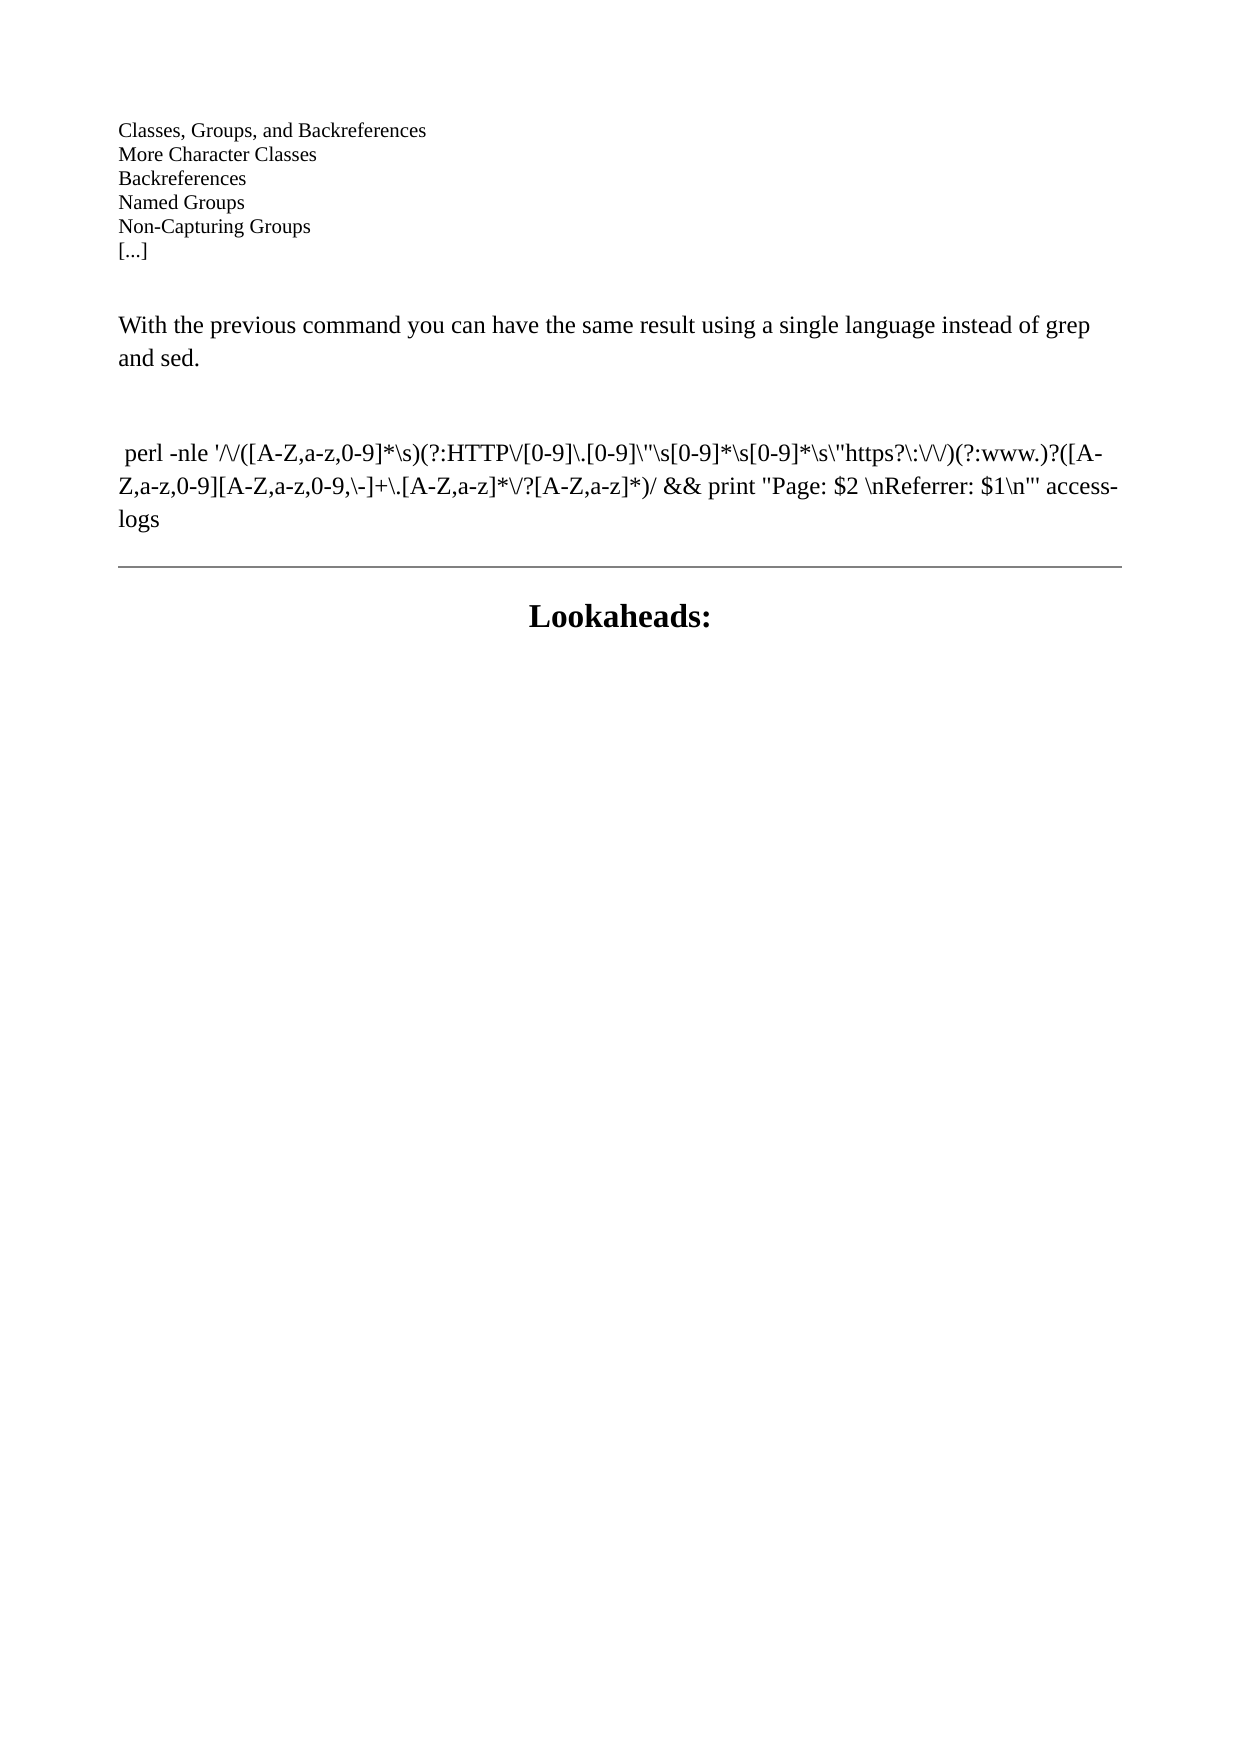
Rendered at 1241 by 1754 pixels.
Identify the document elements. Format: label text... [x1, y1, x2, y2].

text [...] [118, 238, 1122, 262]
text More Character Classes [118, 142, 1122, 166]
text Named Groups [118, 190, 1122, 214]
text With the previous command you can have the same result using a single language instead of grep and sed. [118, 310, 1122, 372]
text Non-Capturing Groups [118, 214, 1122, 238]
text perl -nle '/\/([A-Z,a-z,0-9]*\s)(?:HTTP\/[0-9]\.[0-9]\"\s[0-9]*\s[0-9]*\s\"https?\:\/\/)(?:www.)?([A-Z,a-z,0-9][A-Z,a-z,0-9,\-]+\.[A-Z,a-z]*\/?[A-Z,a-z]*)/ && print "Page: $2 \nReferrer: $1\n"' access-logs [118, 438, 1122, 533]
text Lookaheads: [118, 596, 1122, 634]
text Classes, Groups, and Backreferences [118, 118, 1122, 142]
text Backreferences [118, 166, 1122, 190]
